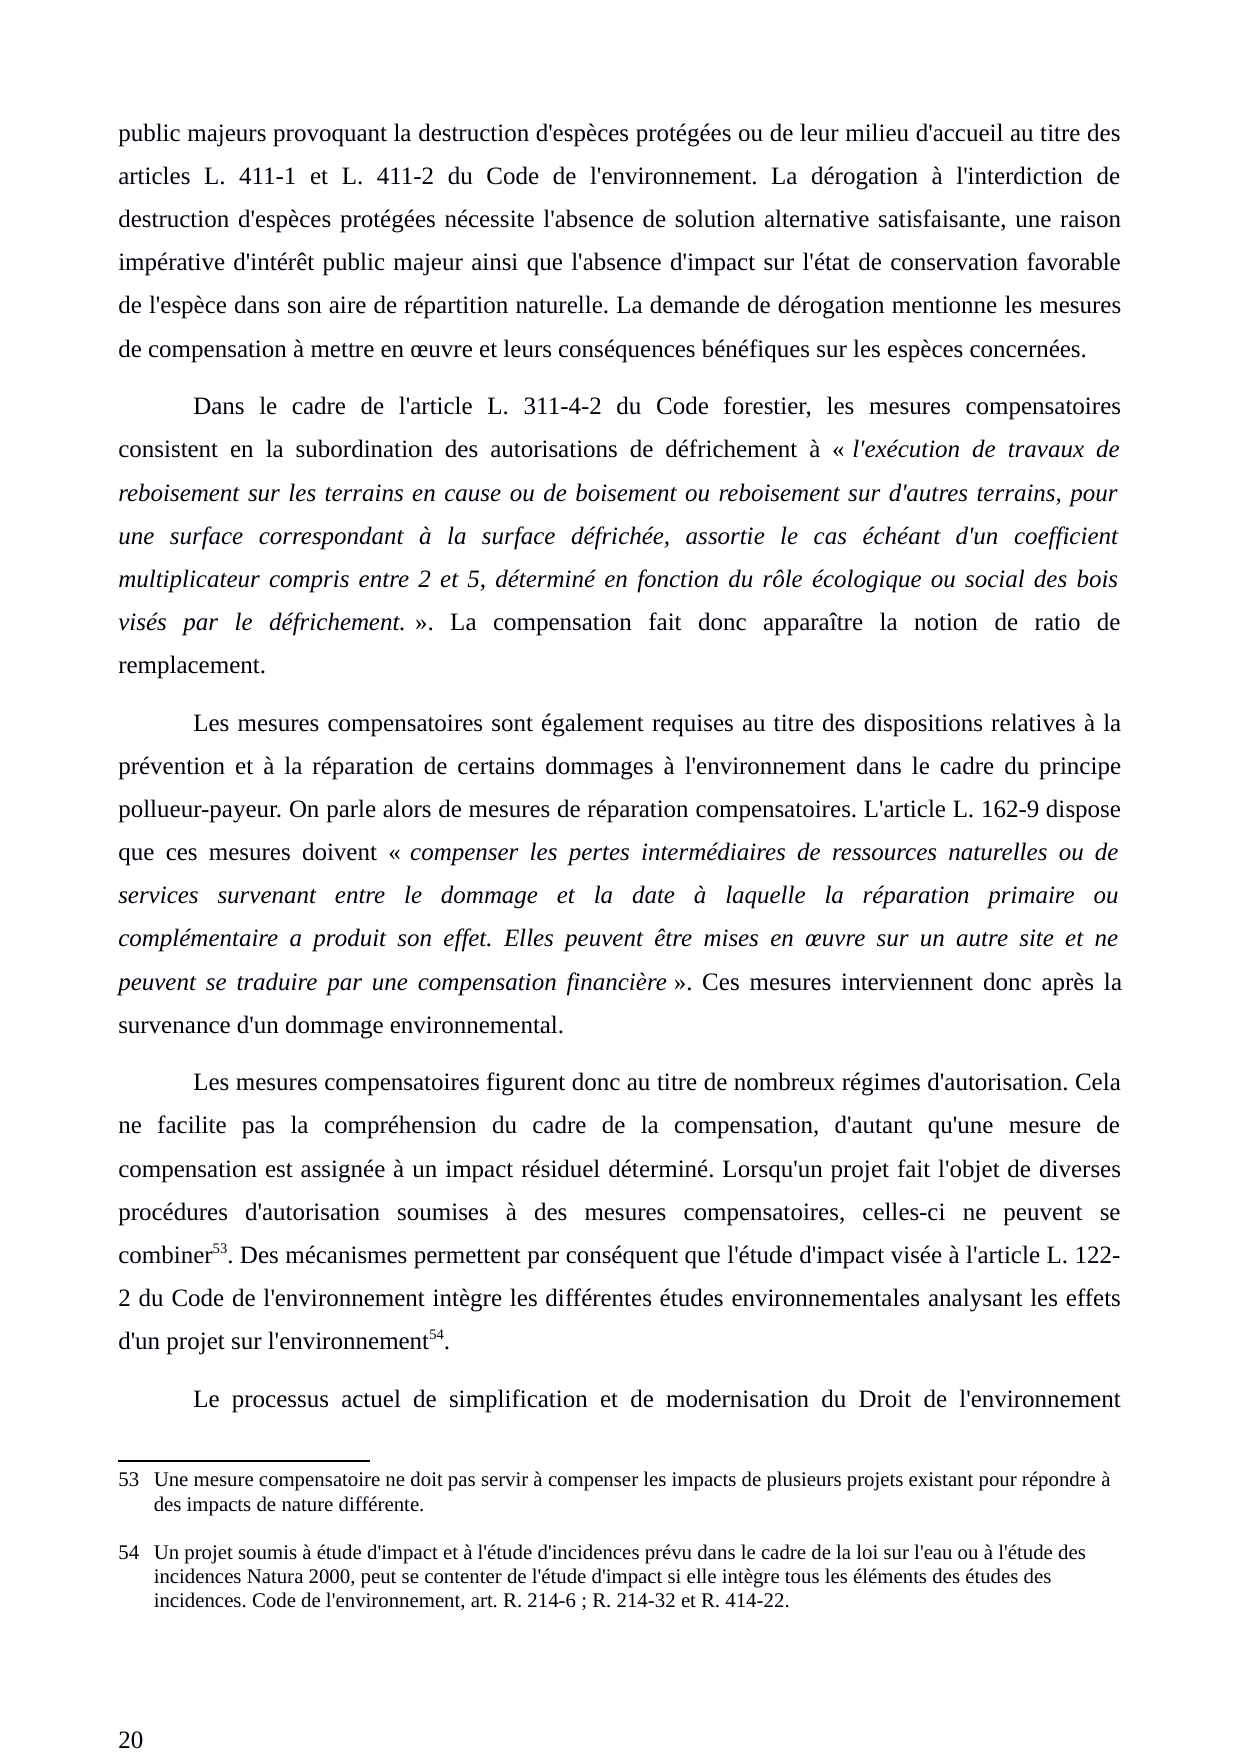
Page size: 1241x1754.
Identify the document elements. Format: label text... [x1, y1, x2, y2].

text Un projet soumis à étude d'impact et à l'étude d'incidences prévu dans le cadre de la loi sur l'eau ou à l'étude des incidences Natura 2000, peut se contenter de l'étude d'impact si elle intègre tous les éléments des études des incidences. Code de l'environnement, art. R. 214-6 ; R. 214-32 et R. 414-22. [118, 1539, 1122, 1612]
text public majeurs provoquant la destruction d'espèces protégées ou de leur milieu d'accueil au titre des articles L. 411-1 et L. 411-2 du Code de l'environnement. La dérogation à l'interdiction de destruction d'espèces protégées nécessite l'absence de solution alternative satisfaisante, une raison impérative d'intérêt public majeur ainsi que l'absence d'impact sur l'état de conservation favorable de l'espèce dans son aire de répartition naturelle. La demande de dérogation mentionne les mesures de compensation à mettre en œuvre et leurs conséquences bénéfiques sur les espèces concernées. [118, 118, 1122, 362]
text Dans le cadre de l'article L. 311-4-2 du Code forestier, les mesures compensatoires consistent en la subordination des autorisations de défrichement à « l'exécution de travaux de reboisement sur les terrains en cause ou de boisement ou reboisement sur d'autres terrains, pour une surface correspondant à la surface défrichée, assortie le cas échéant d'un coefficient multiplicateur compris entre 2 et 5, déterminé en fonction du rôle écologique ou social des bois visés par le défrichement. ». La compensation fait donc apparaître la notion de ratio de remplacement. [118, 391, 1122, 679]
text Les mesures compensatoires sont également requises au titre des dispositions relatives à la prévention et à la réparation de certains dommages à l'environnement dans le cadre du principe pollueur-payeur. On parle alors de mesures de réparation compensatoires. L'article L. 162-9 dispose que ces mesures doivent « compenser les pertes intermédiaires de ressources naturelles ou de services survenant entre le dommage et la date à laquelle la réparation primaire ou complémentaire a produit son effet. Elles peuvent être mises en œuvre sur un autre site et ne peuvent se traduire par une compensation financière ». Ces mesures interviennent donc après la survenance d'un dommage environnemental. [118, 708, 1122, 1038]
text Le processus actuel de simplification et de modernisation du Droit de l'environnement [118, 1384, 1122, 1413]
text Les mesures compensatoires figurent donc au titre de nombreux régimes d'autorisation. Cela ne facilite pas la compréhension du cadre de la compensation, d'autant qu'une mesure de compensation est assignée à un impact résiduel déterminé. Lorsqu'un projet fait l'objet de diverses procédures d'autorisation soumises à des mesures compensatoires, celles-ci ne peuvent se combiner. Des mécanismes permettent par conséquent que l'étude d'impact visée à l'article L. 122-2 du Code de l'environnement intègre les différentes études environnementales analysant les effets d'un projet sur l'environnement. [118, 1067, 1122, 1355]
text Une mesure compensatoire ne doit pas servir à compenser les impacts de plusieurs projets existant pour répondre à des impacts de nature différente. [118, 1467, 1122, 1516]
